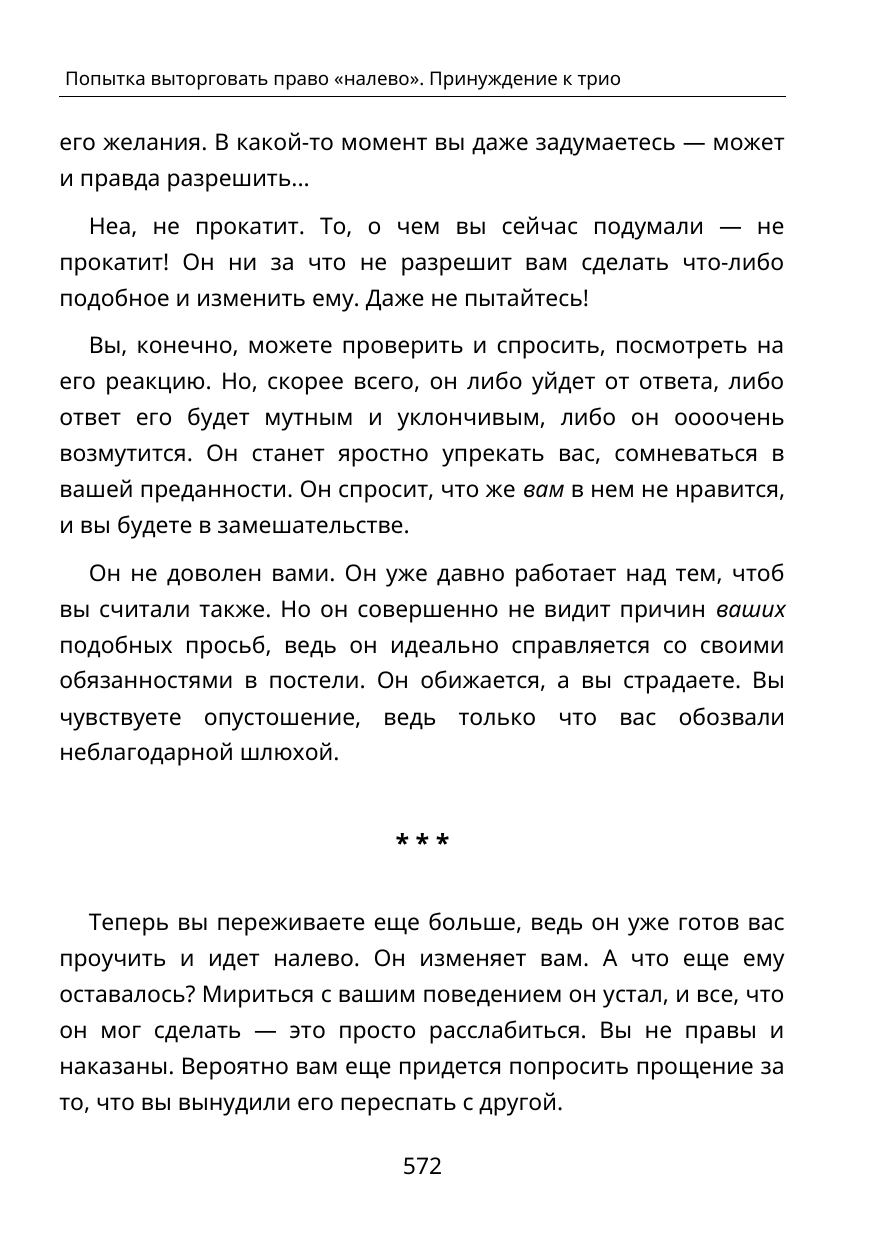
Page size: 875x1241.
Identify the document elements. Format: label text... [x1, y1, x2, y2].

subtitle * * * [59, 825, 786, 859]
text его желания. В какой-то момент вы даже задумаетесь — может и правда разрешить... [59, 126, 786, 193]
text Неа, не прокатит. То, о чем вы сейчас подумали — не прокатит! Он ни за что не разрешит вам сделать что-либо подобное и изменить ему. Даже не пытайтесь! [59, 210, 786, 313]
text Вы, конечно, можете проверить и спросить, посмотреть на его реакцию. Но, скорее всего, он либо уйдет от ответа, либо ответ его будет мутным и уклончивым, либо он оооочень возмутится. Он станет яростно упрекать вас, сомневаться в вашей преданности. Он спросит, что же вам в нем не нравится, и вы будете в замешательстве. [59, 329, 786, 540]
text Он не доволен вами. Он уже давно работает над тем, чтоб вы считали также. Но он совершенно не видит причин ваших подобных просьб, ведь он идеально справляется со своими обязанностями в постели. Он обижается, а вы страдаете. Вы чувствуете опустошение, ведь только что вас обозвали неблагодарной шлюхой. [59, 557, 786, 768]
text Теперь вы переживаете еще больше, ведь он уже готов вас проучить и идет налево. Он изменяет вам. А что еще ему оставалось? Мириться с вашим поведением он устал, и все, что он мог сделать — это просто расслабиться. Вы не правы и наказаны. Вероятно вам еще придется попросить прощение за то, что вы вынудили его переспать с другой. [59, 906, 786, 1117]
